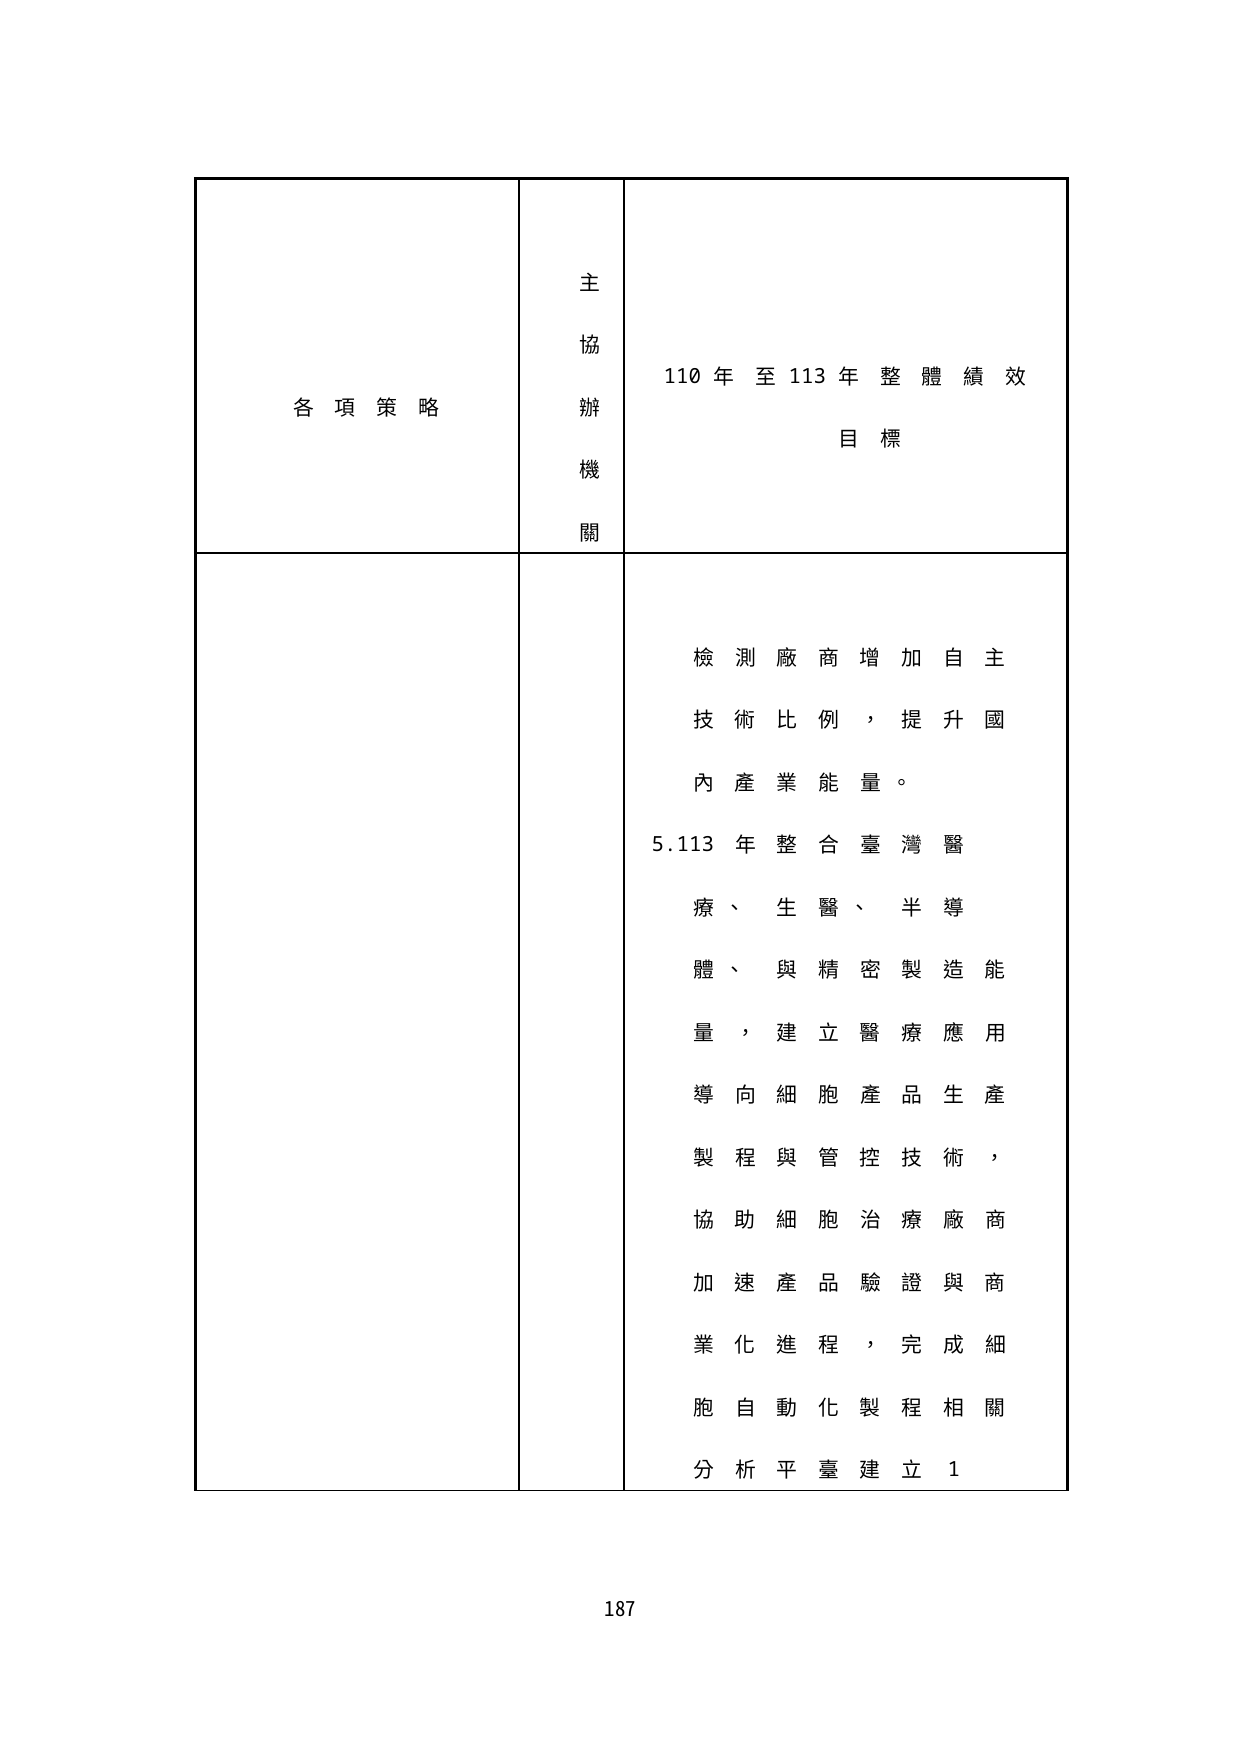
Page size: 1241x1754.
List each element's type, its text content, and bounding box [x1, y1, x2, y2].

table_cell [520, 554, 623, 1490]
table_header 110年至113年整體績效目標 [625, 180, 1066, 552]
table_cell 檢測廠商增加自主技術比例，提升國內產業能量。 5.113年整合臺灣醫療、生醫、半導體、與精密製造能量，建立醫療應用導向細胞產品生產製程與管控技術，協助細胞治療廠商加速產品驗證與商業化進程，完成細胞自動化製程相關分析平臺建立1 [625, 554, 1066, 1490]
table_header 各項策略 [197, 180, 518, 552]
table_cell [197, 554, 518, 1490]
table_header 主協辦 機關 [520, 180, 623, 552]
